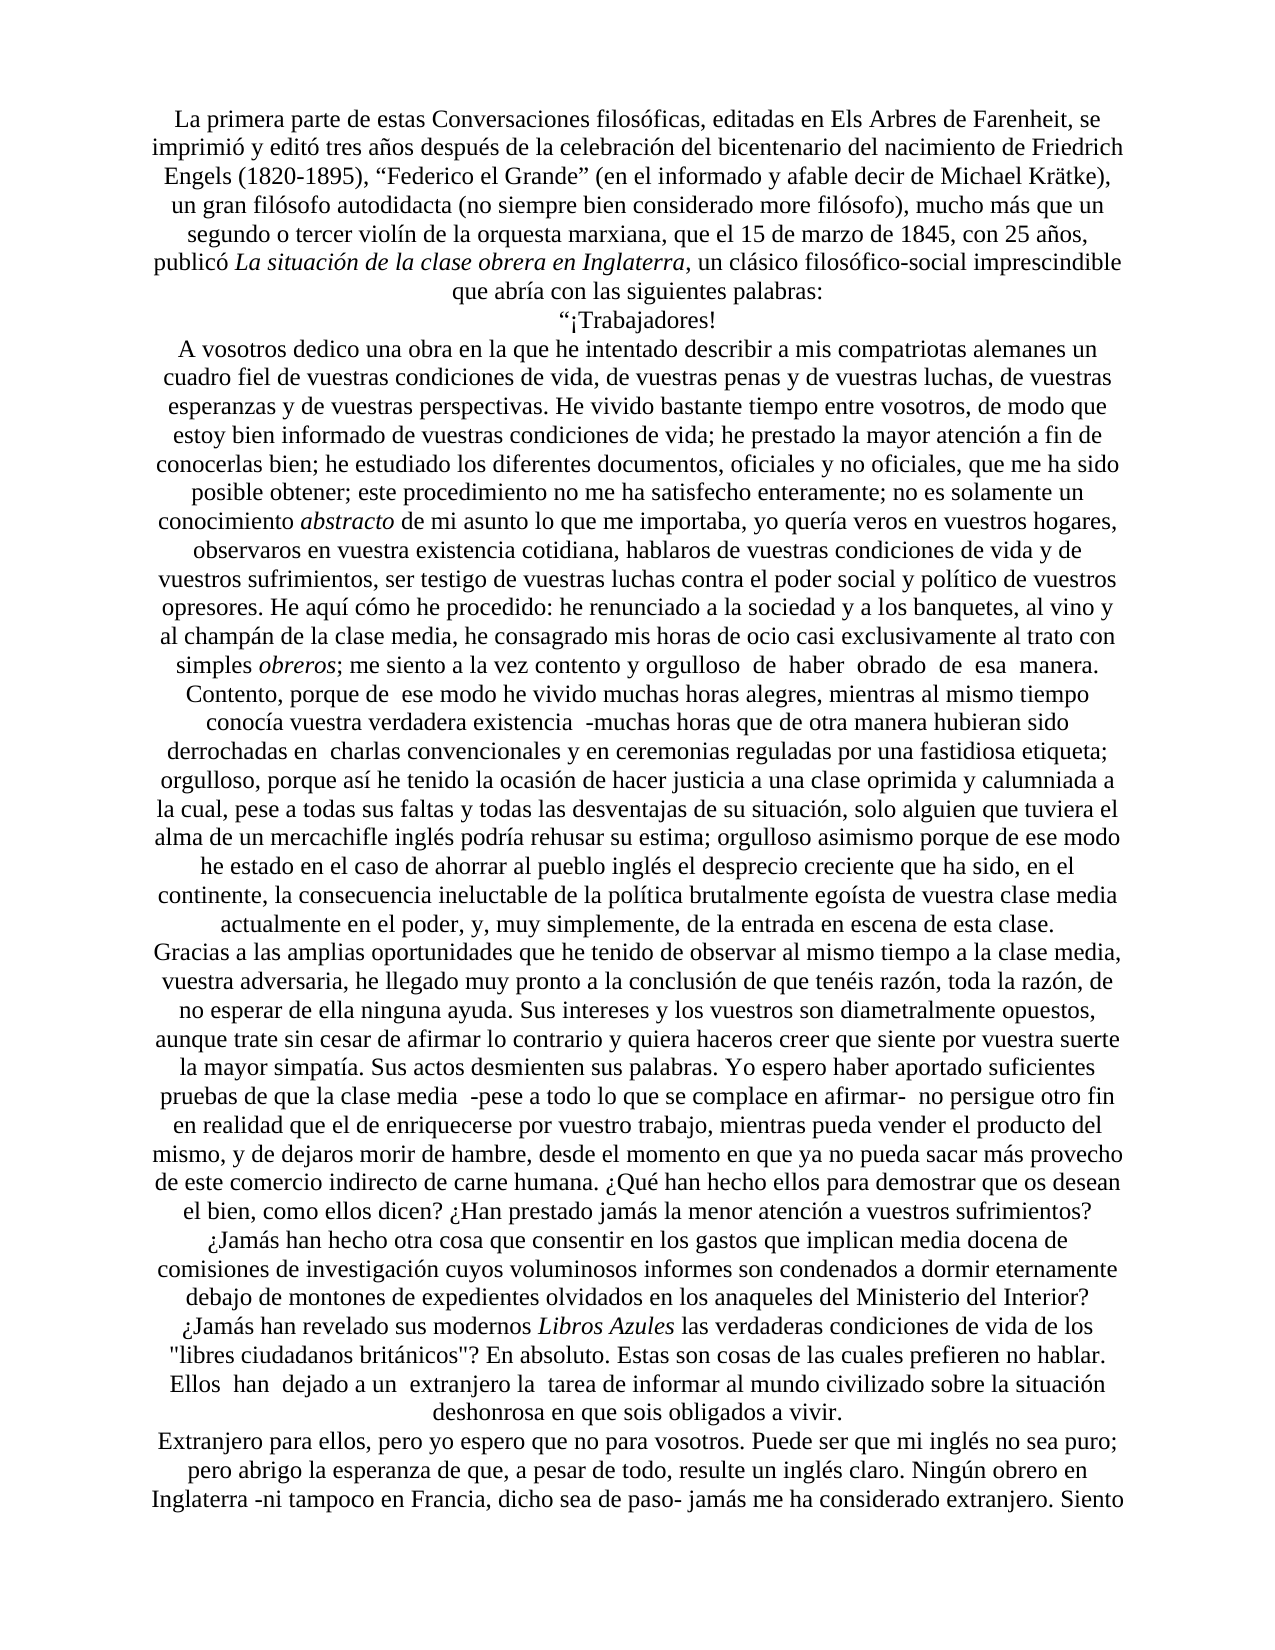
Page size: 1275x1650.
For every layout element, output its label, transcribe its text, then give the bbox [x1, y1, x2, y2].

text Extranjero para ellos, pero yo espero que no para vosotros. Puede ser que mi inglés no sea puro; pero abrigo la esperanza de que, a pesar de todo, resulte un inglés claro. Ningún obrero en Inglaterra -ni tampoco en Francia, dicho sea de paso- jamás me ha considerado extranjero. Siento [150, 1426, 1125, 1512]
text A vosotros dedico una obra en la que he intentado describir a mis compatriotas alemanes un cuadro fiel de vuestras condiciones de vida, de vuestras penas y de vuestras luchas, de vuestras esperanzas y de vuestras perspectivas. He vivido bastante tiempo entre vosotros, de modo que estoy bien informado de vuestras condiciones de vida; he prestado la mayor atención a fin de conocerlas bien; he estudiado los diferentes documentos, oficiales y no oficiales, que me ha sido posible obtener; este procedimiento no me ha satisfecho enteramente; no es solamente un conocimiento abstracto de mi asunto lo que me importaba, yo quería veros en vuestros hogares, observaros en vuestra existencia cotidiana, hablaros de vuestras condiciones de vida y de vuestros sufrimientos, ser testigo de vuestras luchas contra el poder social y político de vuestros opresores. He aquí cómo he procedido: he renunciado a la sociedad y a los banquetes, al vino y al champán de la clase media, he consagrado mis horas de ocio casi exclusivamente al trato con simples obreros; me siento a la vez contento y orgulloso de haber obrado de esa manera. Contento, porque de ese modo he vivido muchas horas alegres, mientras al mismo tiempo conocía vuestra verdadera existencia -muchas horas que de otra manera hubieran sido derrochadas en charlas convencionales y en ceremonias reguladas por una fastidiosa etiqueta; orgulloso, porque así he tenido la ocasión de hacer justicia a una clase oprimida y calumniada a la cual, pese a todas sus faltas y todas las desventajas de su situación, solo alguien que tuviera el alma de un mercachifle inglés podría rehusar su estima; orgulloso asimismo porque de ese modo he estado en el caso de ahorrar al pueblo inglés el desprecio creciente que ha sido, en el continente, la consecuencia ineluctable de la política brutalmente egoísta de vuestra clase media actualmente en el poder, y, muy simplemente, de la entrada en escena de esta clase. [150, 334, 1125, 937]
text La primera parte de estas Conversaciones filosóficas, editadas en Els Arbres de Farenheit, se imprimió y editó tres años después de la celebración del bicentenario del nacimiento de Friedrich Engels (1820-1895), “Federico el Grande” (en el informado y afable decir de Michael Krätke), un gran filósofo autodidacta (no siempre bien considerado more filósofo), mucho más que un segundo o tercer violín de la orquesta marxiana, que el 15 de marzo de 1845, con 25 años, publicó La situación de la clase obrera en Inglaterra, un clásico filosófico-social imprescindible que abría con las siguientes palabras: [150, 104, 1125, 305]
text Gracias a las amplias oportunidades que he tenido de observar al mismo tiempo a la clase media, vuestra adversaria, he llegado muy pronto a la conclusión de que tenéis razón, toda la razón, de no esperar de ella ninguna ayuda. Sus intereses y los vuestros son diametralmente opuestos, aunque trate sin cesar de afirmar lo contrario y quiera haceros creer que siente por vuestra suerte la mayor simpatía. Sus actos desmienten sus palabras. Yo espero haber aportado suficientes pruebas de que la clase media -pese a todo lo que se complace en afirmar- no persigue otro fin en realidad que el de enriquecerse por vuestro trabajo, mientras pueda vender el producto del mismo, y de dejaros morir de hambre, desde el momento en que ya no pueda sacar más provecho de este comercio indirecto de carne humana. ¿Qué han hecho ellos para demostrar que os desean el bien, como ellos dicen? ¿Han prestado jamás la menor atención a vuestros sufrimientos? ¿Jamás han hecho otra cosa que consentir en los gastos que implican media docena de comisiones de investigación cuyos voluminosos informes son condenados a dormir eternamente debajo de montones de expedientes olvidados en los anaqueles del Ministerio del Interior? ¿Jamás han revelado sus modernos Libros Azules las verdaderas condiciones de vida de los "libres ciudadanos británicos"? En absoluto. Estas son cosas de las cuales prefieren no hablar. Ellos han dejado a un extranjero la tarea de informar al mundo civilizado sobre la situación deshonrosa en que sois obligados a vivir. [150, 937, 1125, 1426]
text “¡Trabajadores! [150, 305, 1125, 334]
